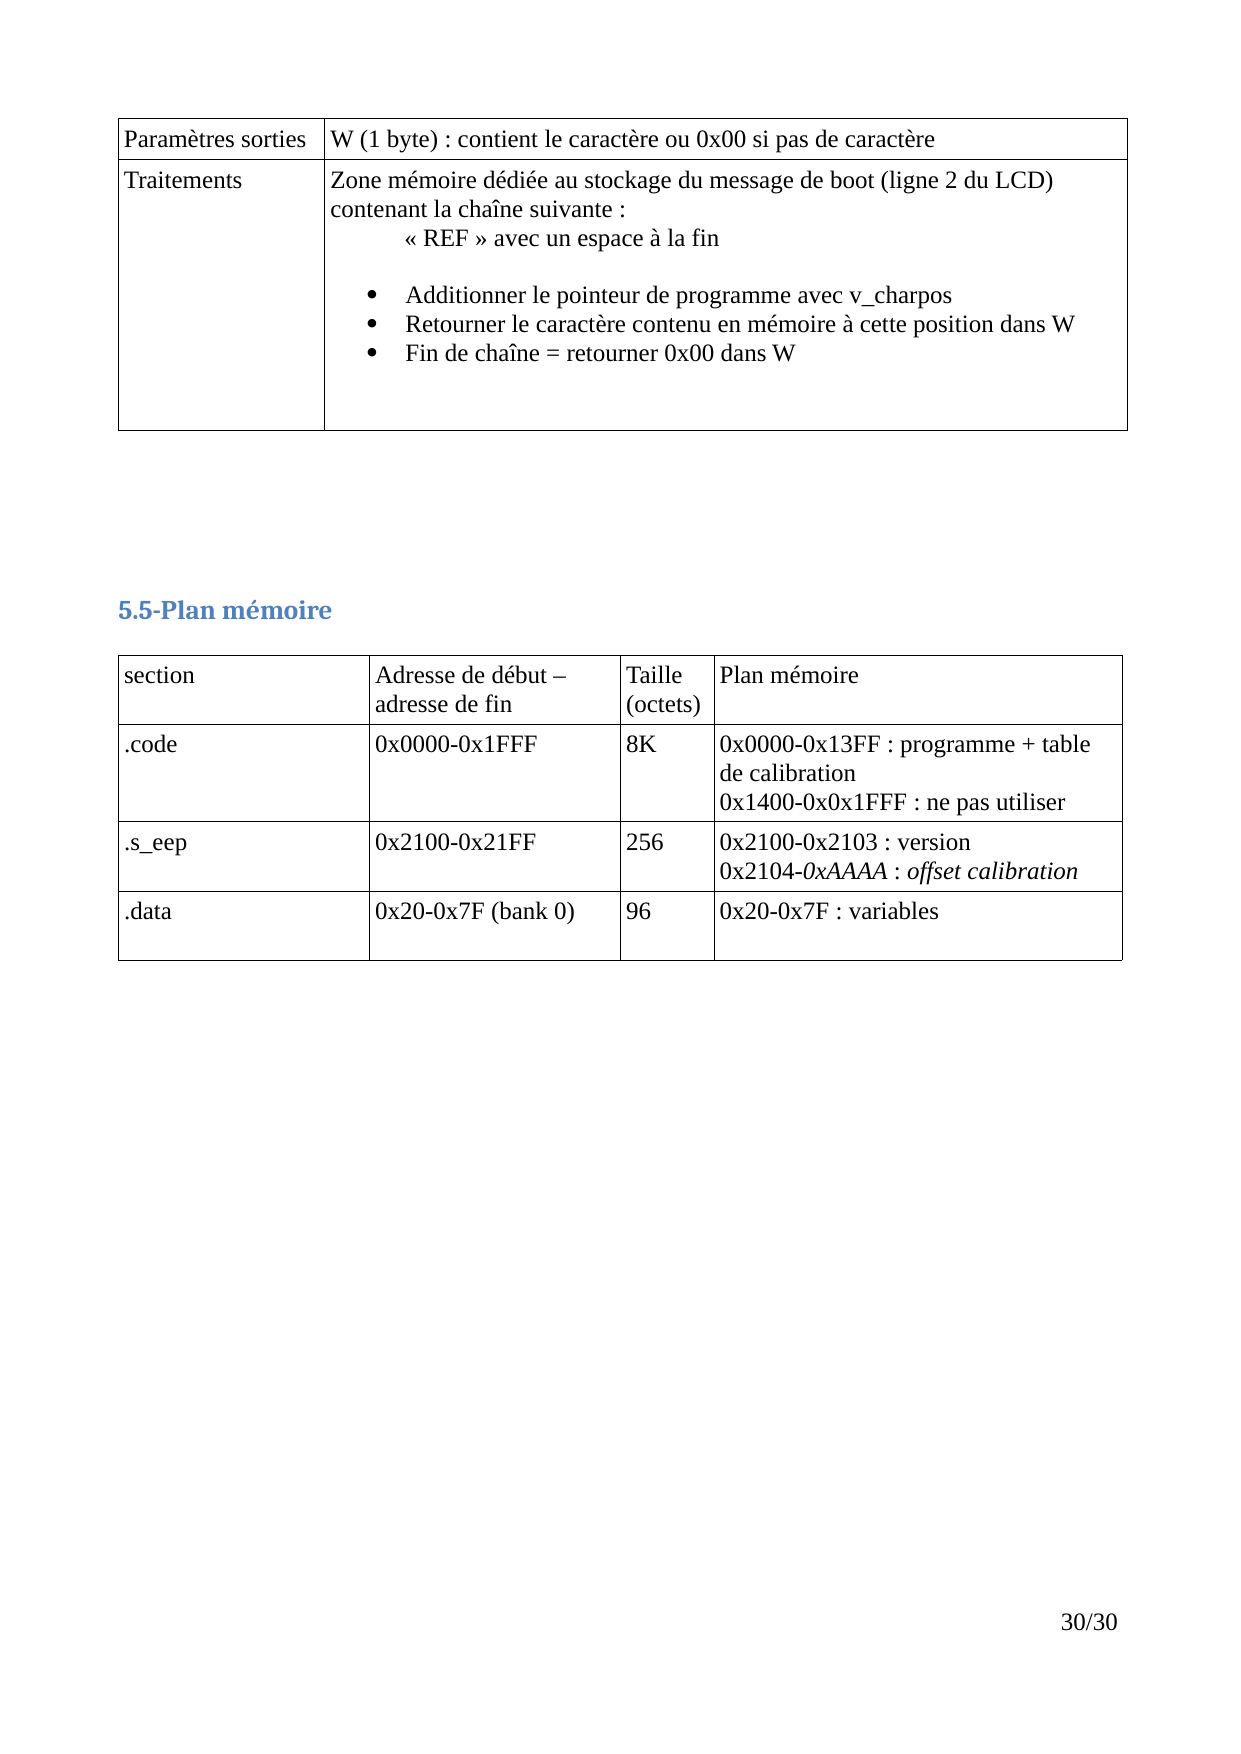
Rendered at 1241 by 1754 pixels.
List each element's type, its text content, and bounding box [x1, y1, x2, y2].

table_cell Paramètres sorties [119, 119, 324, 159]
table_cell .data [119, 892, 369, 959]
table_header section [119, 656, 369, 724]
table_cell W (1 byte) : contient le caractère ou 0x00 si pas de caractère [325, 119, 1127, 159]
table_cell 8K [621, 725, 714, 821]
table_cell .s_eep [119, 822, 369, 891]
table_header Plan mémoire [715, 656, 1122, 724]
table_cell 0x20-0x7F (bank 0) [370, 892, 620, 959]
table_cell Traitements [119, 160, 324, 429]
table_header Adresse de début – adresse de fin [370, 656, 620, 724]
table_cell 256 [621, 822, 714, 891]
subtitle 5.5-Plan mémoire [118, 595, 1122, 626]
table_cell Zone mémoire dédiée au stockage du message de boot (ligne 2 du LCD) contenant la chaîne suivante : « REF » avec un espace à la fin Additionner le pointeur de programme avec v_charpos Retourner le caractère contenu en mémoire à cette position dans W Fin de chaîne = retourner 0x00 dans W [325, 160, 1127, 429]
table_header Taille (octets) [621, 656, 714, 724]
table_cell 0x2100-0x2103 : version 0x2104-0xAAAA : offset calibration [715, 822, 1122, 891]
table_cell 96 [621, 892, 714, 959]
table_cell 0x2100-0x21FF [370, 822, 620, 891]
table_cell 0x20-0x7F : variables [715, 892, 1122, 959]
table_cell 0x0000-0x1FFF [370, 725, 620, 821]
table_cell 0x0000-0x13FF : programme + table de calibration 0x1400-0x0x1FFF : ne pas utiliser [715, 725, 1122, 821]
table_cell .code [119, 725, 369, 821]
